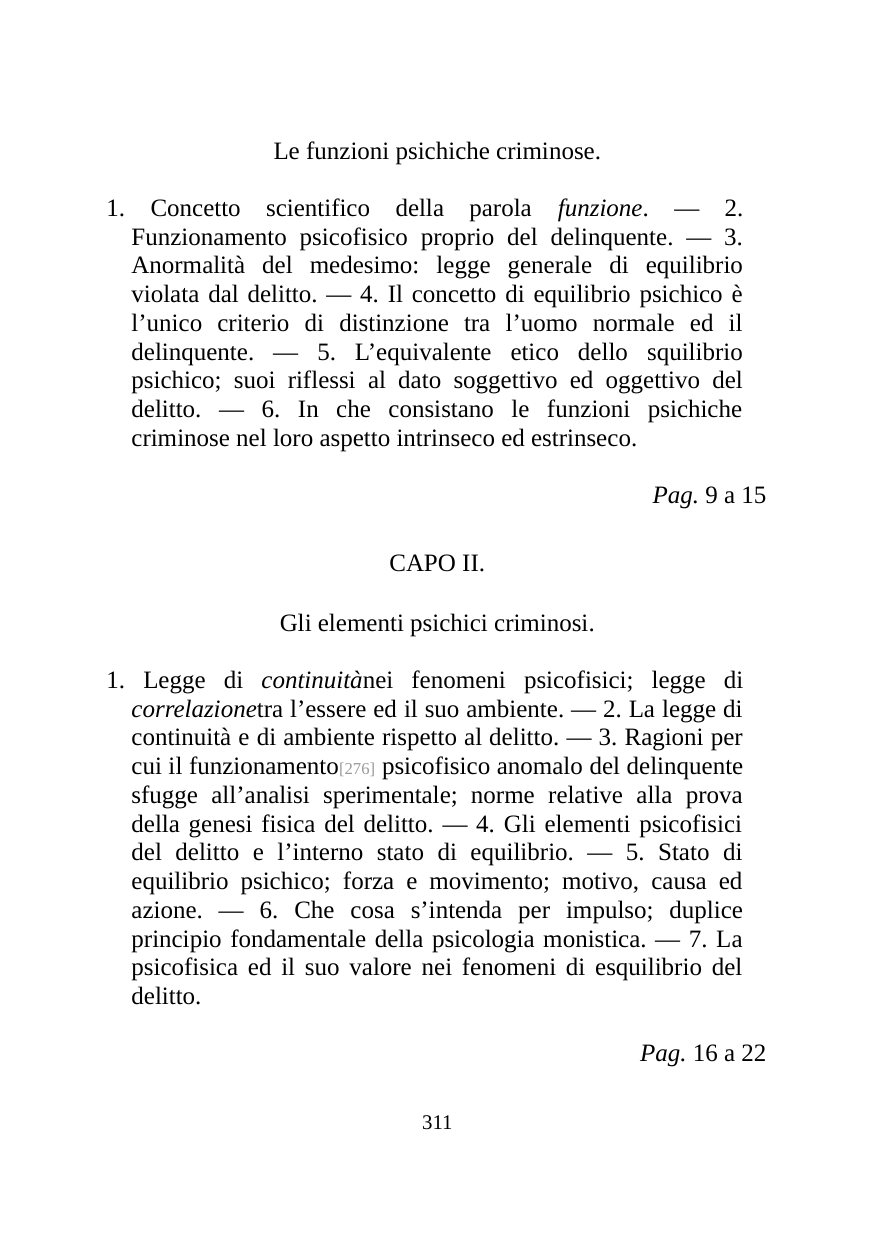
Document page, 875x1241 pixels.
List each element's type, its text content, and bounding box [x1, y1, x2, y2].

table_cell 1. Concetto scientifico della parola funzione. ― 2. Funzionamento psicofisico proprio del delinquente. ― 3. Anormalità del medesimo: legge generale di equilibrio violata dal delitto. ― 4. Il concetto di equilibrio psichico è l’unico criterio di distinzione tra l’uomo normale ed il delinquente. ― 5. L’equivalente etico dello squilibrio psichico; suoi riflessi al dato soggettivo ed oggettivo del delitto. ― 6. In che consistano le funzioni psichiche criminose nel loro aspetto intrinseco ed estrinseco. [106, 167, 745, 453]
table_cell [745, 639, 768, 1012]
table_cell 1. Legge di continuitànei fenomeni psicofisici; legge di correlazionetra l’essere ed il suo ambiente. ― 2. La legge di continuità e di ambiente rispetto al delitto. ― 3. Ragioni per cui il funzionamento[276] psicofisico anomalo del delinquente sfugge all’analisi sperimentale; norme relative alla prova della genesi fisica del delitto. ― 4. Gli elementi psicofisici del delitto e l’interno stato di equilibrio. ― 5. Stato di equilibrio psichico; forza e movimento; motivo, causa ed azione. ― 6. Che cosa s’intenda per impulso; duplice principio fondamentale della psicologia monistica. ― 7. La psicofisica ed il suo valore nei fenomeni di esquilibrio del delitto. [106, 639, 745, 1012]
table_cell Le funzioni psichiche criminose. [106, 106, 768, 167]
table_cell CAPO II. [106, 510, 768, 578]
table_cell Pag. 9 a 15 [106, 454, 768, 510]
table_cell Gli elementi psichici criminosi. [106, 578, 768, 638]
table_cell Pag. 16 a 22 [106, 1012, 768, 1068]
table_cell [745, 167, 768, 453]
